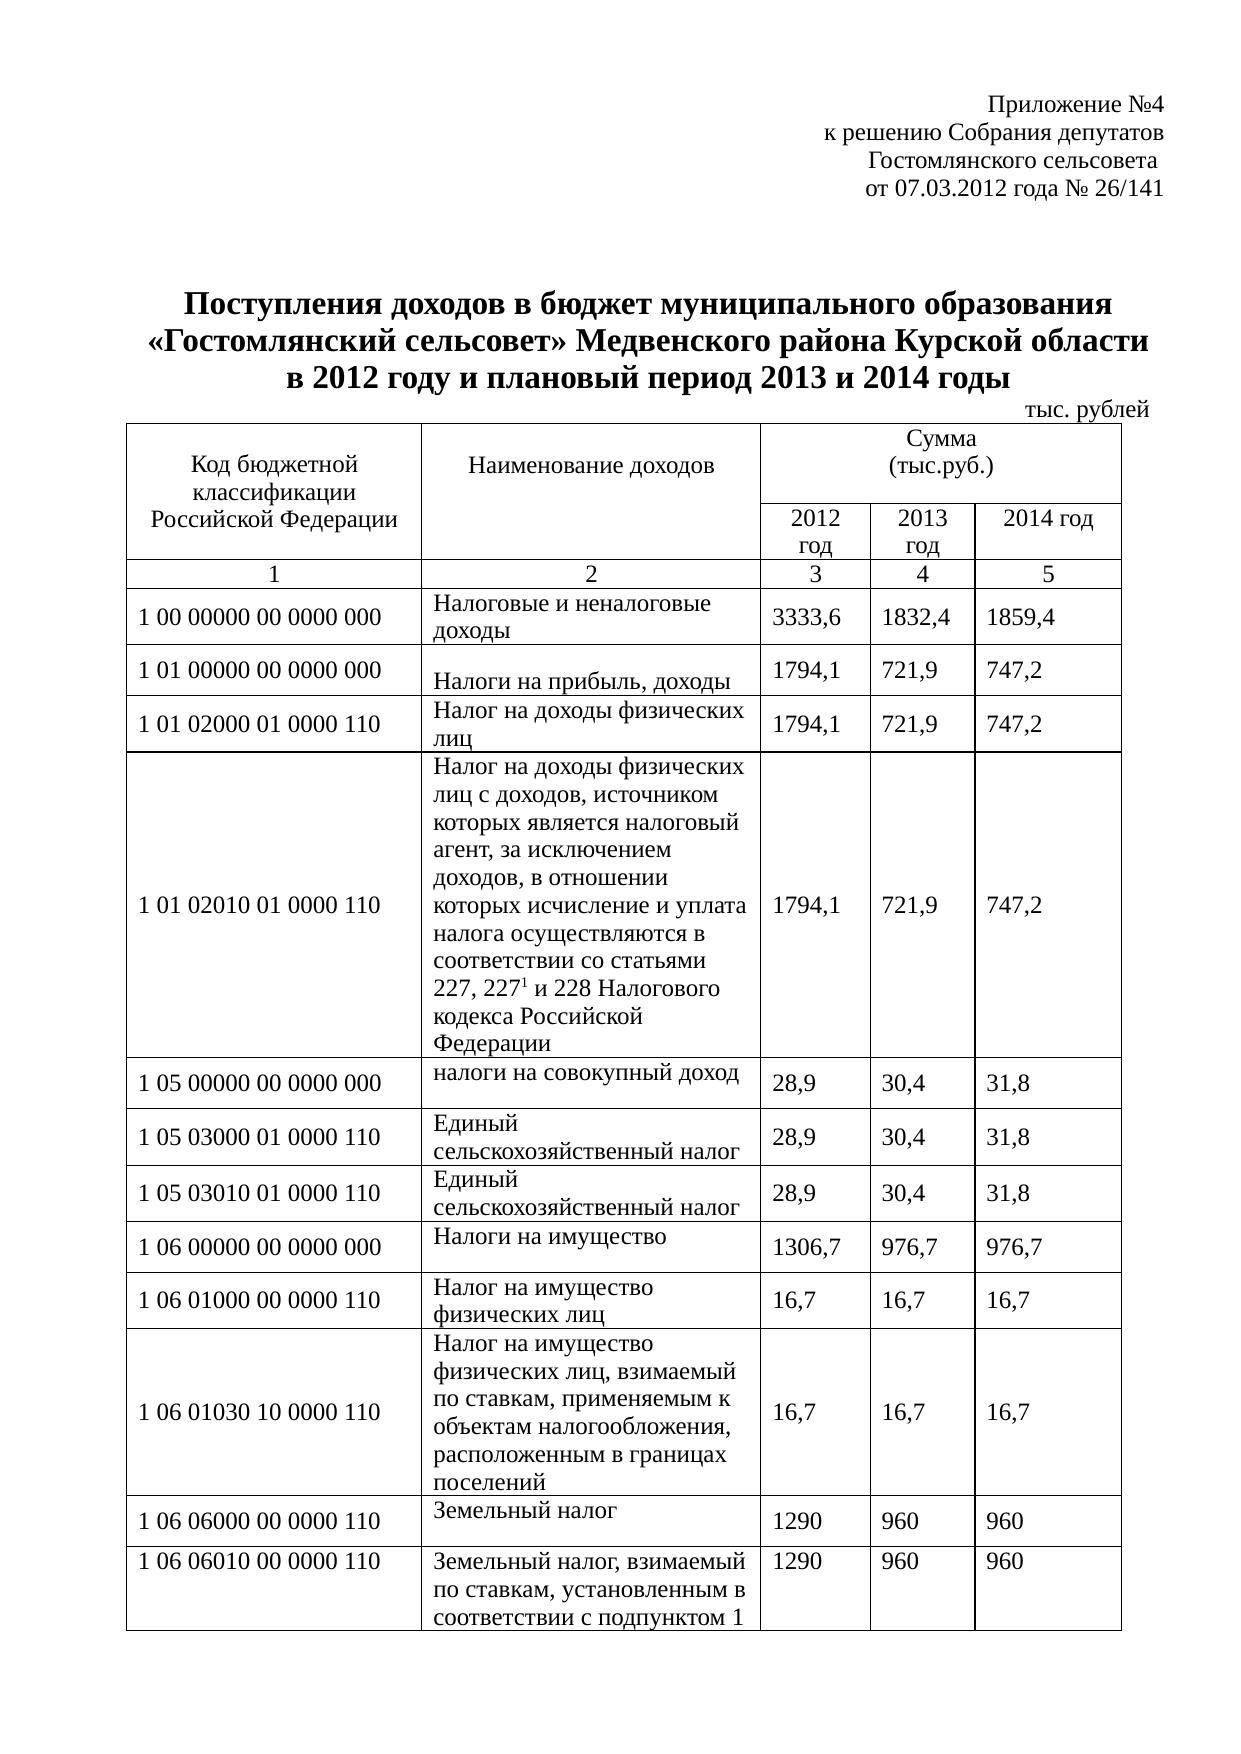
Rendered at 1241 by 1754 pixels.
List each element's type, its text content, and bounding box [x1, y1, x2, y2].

table_cell 16,7 [976, 1329, 1121, 1495]
text от 07.03.2012 года № 26/141 [147, 174, 1164, 201]
table_cell 960 [976, 1547, 1121, 1630]
table_cell 4 [871, 560, 974, 588]
table_cell 1794,1 [761, 645, 870, 695]
table_cell 1290 [761, 1547, 870, 1630]
table_cell 960 [976, 1496, 1121, 1546]
table_cell 28,9 [761, 1109, 870, 1164]
text к решению Собрания депутатов [147, 118, 1164, 146]
table_cell 1 01 02010 01 0000 110 [127, 753, 421, 1057]
table_cell Налоговые и неналоговые доходы [422, 589, 760, 644]
table_cell Налог на доходы физических лиц с доходов, источником которых является налоговый агент, за исключением доходов, в отношении которых исчисление и уплата налога осуществляются в соответствии со статьями 227, 2271 и 228 Налогового кодекса Российской Федерации [422, 753, 760, 1057]
table_cell 721,9 [871, 696, 974, 751]
table_cell 3 [761, 560, 870, 588]
table_cell 1290 [761, 1496, 870, 1546]
table_header Код бюджетной классификации Российской Федерации [127, 424, 421, 559]
text Приложение №4 [147, 91, 1164, 118]
table_cell 2012 год [761, 504, 870, 559]
table_cell 1306,7 [761, 1222, 870, 1272]
table_cell 30,4 [871, 1058, 974, 1108]
table_cell 30,4 [871, 1109, 974, 1164]
table_cell 1 06 06010 00 0000 110 [127, 1547, 421, 1630]
table_cell 1 06 00000 00 0000 000 [127, 1222, 421, 1272]
table_cell Единый сельскохозяйственный налог [422, 1109, 760, 1164]
table_cell 960 [871, 1547, 974, 1630]
table_cell Земельный налог, взимаемый по ставкам, установленным в соответствии с подпунктом 1 [422, 1547, 760, 1630]
table_cell Налог на имущество физических лиц, взимаемый по ставкам, применяемым к объектам налогообложения, расположенным в границах поселений [422, 1329, 760, 1495]
table_cell 16,7 [761, 1329, 870, 1495]
table_cell 1 01 02000 01 0000 110 [127, 696, 421, 751]
table_cell Единый сельскохозяйственный налог [422, 1166, 760, 1221]
text Поступления доходов в бюджет муниципального образования «Гостомлянский сельсовет» Медвенского района Курской области в 2012 году и плановый период 2013 и 2014 годы [147, 284, 1149, 395]
table_cell 1 06 01030 10 0000 110 [127, 1329, 421, 1495]
table_cell Налоги на имущество [422, 1222, 760, 1272]
table_cell 28,9 [761, 1166, 870, 1221]
table_cell 1 06 06000 00 0000 110 [127, 1496, 421, 1546]
table_cell 1 06 01000 00 0000 110 [127, 1273, 421, 1328]
table_cell Налог на имущество физических лиц [422, 1273, 760, 1328]
table_cell 747,2 [976, 696, 1121, 751]
table_cell 1 05 03000 01 0000 110 [127, 1109, 421, 1164]
table_cell 30,4 [871, 1166, 974, 1221]
table_cell 2 [422, 560, 760, 588]
table_cell 721,9 [871, 753, 974, 1057]
table_cell 28,9 [761, 1058, 870, 1108]
table_cell 16,7 [871, 1329, 974, 1495]
table_cell 1 05 00000 00 0000 000 [127, 1058, 421, 1108]
table_cell 16,7 [761, 1273, 870, 1328]
table_cell 16,7 [871, 1273, 974, 1328]
table_cell 1 01 00000 00 0000 000 [127, 645, 421, 695]
table_cell налоги на совокупный доход [422, 1058, 760, 1108]
table_cell 747,2 [976, 645, 1121, 695]
table_cell 31,8 [976, 1058, 1121, 1108]
text Гостомлянского сельсовета [147, 146, 1164, 174]
table_cell 1859,4 [976, 589, 1121, 644]
table_cell 1794,1 [761, 696, 870, 751]
table_cell 1 05 03010 01 0000 110 [127, 1166, 421, 1221]
table_cell 976,7 [976, 1222, 1121, 1272]
table_cell Налог на доходы физических лиц [422, 696, 760, 751]
text тыс. рублей [147, 395, 1149, 423]
table_cell 976,7 [871, 1222, 974, 1272]
table_cell Земельный налог [422, 1496, 760, 1546]
table_cell 747,2 [976, 753, 1121, 1057]
table_cell 1 00 00000 00 0000 000 [127, 589, 421, 644]
table_cell 31,8 [976, 1109, 1121, 1164]
table_cell 1832,4 [871, 589, 974, 644]
table_cell 721,9 [871, 645, 974, 695]
table_cell 31,8 [976, 1166, 1121, 1221]
table_cell 2014 год [976, 504, 1121, 559]
table_cell 1 [127, 560, 421, 588]
table_cell Налоги на прибыль, доходы [422, 645, 760, 695]
table_cell 3333,6 [761, 589, 870, 644]
table_cell 16,7 [976, 1273, 1121, 1328]
table_cell 5 [976, 560, 1121, 588]
table_header Наименование доходов [422, 424, 760, 559]
table_cell 2013 год [871, 504, 974, 559]
table_header Сумма (тыс.руб.) [761, 424, 1121, 503]
table_cell 960 [871, 1496, 974, 1546]
table_cell 1794,1 [761, 753, 870, 1057]
